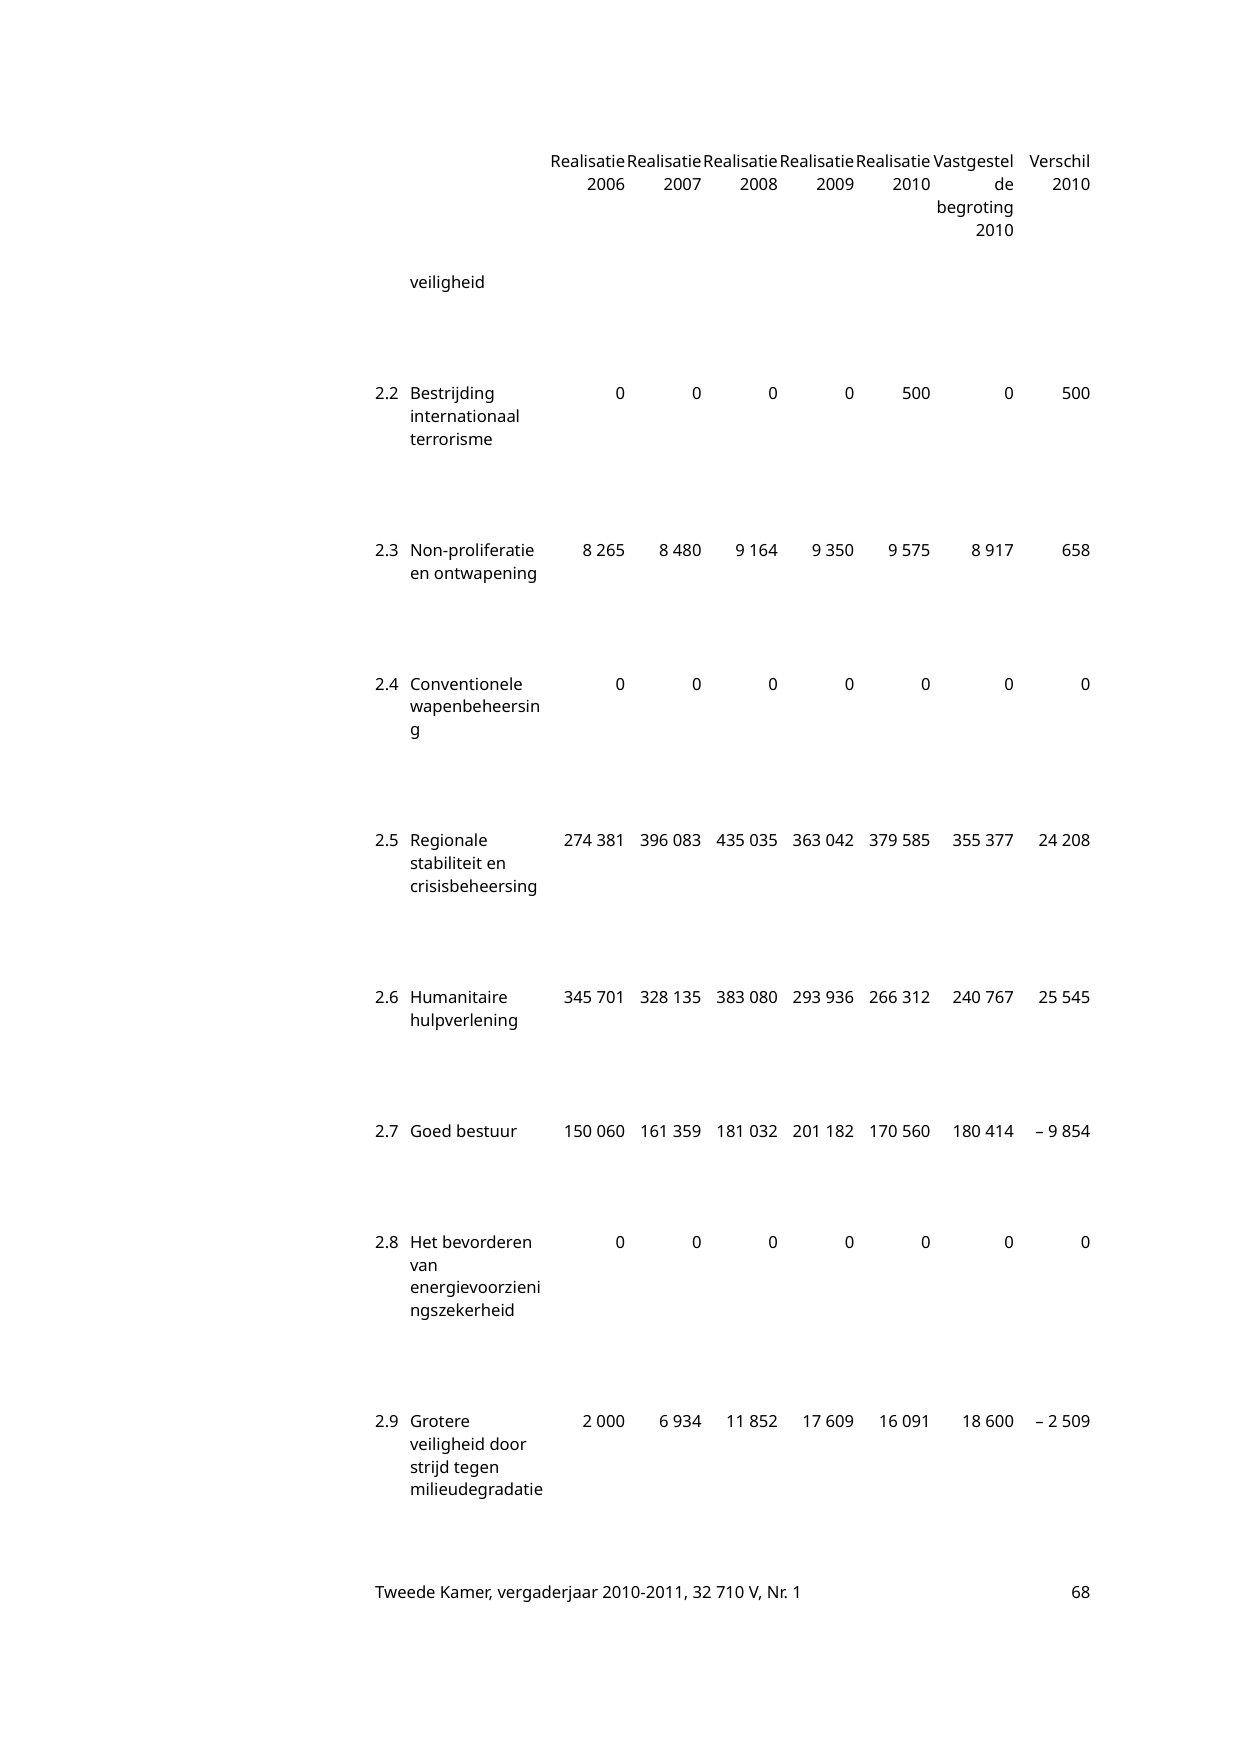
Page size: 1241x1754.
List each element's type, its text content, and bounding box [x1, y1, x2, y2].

table_cell 0 [625, 382, 701, 480]
table_cell 2.5 [375, 829, 410, 927]
table_cell [549, 1351, 625, 1410]
table_cell [410, 614, 548, 672]
table_cell [930, 614, 1014, 672]
table_cell [625, 271, 701, 323]
table_cell [1014, 771, 1090, 829]
table_cell [854, 271, 930, 323]
table_cell 355 377 [930, 829, 1014, 927]
table_cell 240 767 [930, 986, 1014, 1061]
table_cell 170 560 [854, 1119, 930, 1172]
table_cell [549, 480, 625, 538]
table_cell – 9 854 [1014, 1119, 1090, 1172]
table_header [410, 150, 548, 271]
table_cell [701, 324, 778, 382]
table_cell [854, 1351, 930, 1410]
table_cell [930, 324, 1014, 382]
table_cell 379 585 [854, 829, 930, 927]
table_cell [410, 324, 548, 382]
table_cell 266 312 [854, 986, 930, 1061]
table_cell 0 [549, 673, 625, 771]
table_cell 181 032 [701, 1119, 778, 1172]
table_cell 0 [778, 382, 854, 480]
table_cell [375, 480, 410, 538]
table_cell 24 208 [1014, 829, 1090, 927]
table_cell [1014, 927, 1090, 986]
table_header Realisatie 2009 [778, 150, 854, 271]
table_cell [410, 1172, 548, 1231]
table_cell [549, 614, 625, 672]
table_cell 0 [625, 1231, 701, 1351]
table_cell [625, 1351, 701, 1410]
table_cell [930, 927, 1014, 986]
table_cell 16 091 [854, 1410, 930, 1531]
table_cell 8 480 [625, 539, 701, 614]
table_cell 11 852 [701, 1410, 778, 1531]
table_header Realisatie 2007 [625, 150, 701, 271]
table_cell – 2 509 [1014, 1410, 1090, 1531]
table_cell 500 [1014, 382, 1090, 480]
table_cell [701, 614, 778, 672]
table_cell [778, 1351, 854, 1410]
table_cell 0 [854, 1231, 930, 1351]
table_cell [375, 771, 410, 829]
table_cell 0 [549, 1231, 625, 1351]
table_cell [701, 927, 778, 986]
table_header Verschil 2010 [1014, 150, 1090, 271]
table_cell [1014, 1172, 1090, 1231]
table_cell [410, 1061, 548, 1119]
table_cell [778, 771, 854, 829]
table_cell [625, 324, 701, 382]
table_cell [930, 771, 1014, 829]
table_cell 2.6 [375, 986, 410, 1061]
table_cell Conventionele wapenbeheersing [410, 673, 548, 771]
table_cell [375, 1351, 410, 1410]
table_cell veiligheid [410, 271, 548, 323]
table_cell [930, 480, 1014, 538]
table_cell [549, 927, 625, 986]
table_cell [625, 1172, 701, 1231]
table_cell 0 [1014, 1231, 1090, 1351]
table_cell 8 265 [549, 539, 625, 614]
table_cell [1014, 480, 1090, 538]
table_cell 2.9 [375, 1410, 410, 1531]
table_cell [701, 271, 778, 323]
table_cell 396 083 [625, 829, 701, 927]
table_cell 2.4 [375, 673, 410, 771]
table_cell [549, 324, 625, 382]
table_cell 0 [1014, 673, 1090, 771]
table_cell [410, 927, 548, 986]
table_cell 328 135 [625, 986, 701, 1061]
table_header Realisatie 2006 [549, 150, 625, 271]
table_cell [930, 1172, 1014, 1231]
table_cell 6 934 [625, 1410, 701, 1531]
table_cell 9 350 [778, 539, 854, 614]
table_cell 9 164 [701, 539, 778, 614]
table_cell [854, 927, 930, 986]
table_cell [1014, 324, 1090, 382]
table_cell [549, 271, 625, 323]
table_header [375, 150, 410, 271]
table_cell Het bevorderen van energievoorzieningszekerheid [410, 1231, 548, 1351]
table_cell [701, 771, 778, 829]
table_cell [375, 1061, 410, 1119]
table_cell [375, 614, 410, 672]
table_cell [778, 614, 854, 672]
table_cell 435 035 [701, 829, 778, 927]
table_cell 0 [778, 673, 854, 771]
table_cell [1014, 614, 1090, 672]
table_cell [625, 614, 701, 672]
table_cell [854, 771, 930, 829]
table_cell 8 917 [930, 539, 1014, 614]
table_cell 0 [701, 382, 778, 480]
table_cell [625, 771, 701, 829]
table_cell 201 182 [778, 1119, 854, 1172]
table_cell [410, 480, 548, 538]
table_cell 2.2 [375, 382, 410, 480]
table_cell [778, 927, 854, 986]
table_cell 17 609 [778, 1410, 854, 1531]
table_cell [701, 1061, 778, 1119]
table_cell 0 [549, 382, 625, 480]
table_cell 274 381 [549, 829, 625, 927]
table_cell 180 414 [930, 1119, 1014, 1172]
table_cell [375, 927, 410, 986]
table_cell 0 [930, 382, 1014, 480]
table_cell [375, 324, 410, 382]
table_cell [930, 1351, 1014, 1410]
table_cell [778, 480, 854, 538]
table_cell [1014, 1351, 1090, 1410]
table_cell [625, 1061, 701, 1119]
table_cell [778, 1061, 854, 1119]
table_cell [701, 480, 778, 538]
table_cell Goed bestuur [410, 1119, 548, 1172]
table_cell 2.8 [375, 1231, 410, 1351]
table_cell 2 000 [549, 1410, 625, 1531]
table_cell 0 [778, 1231, 854, 1351]
table_header Realisatie 2010 [854, 150, 930, 271]
table_cell [778, 324, 854, 382]
table_cell 0 [930, 1231, 1014, 1351]
table_cell [625, 480, 701, 538]
table_cell Humanitaire hulpverlening [410, 986, 548, 1061]
table_cell 9 575 [854, 539, 930, 614]
table_cell 150 060 [549, 1119, 625, 1172]
table_cell [854, 324, 930, 382]
table_cell [854, 614, 930, 672]
table_cell Non-proliferatie en ontwapening [410, 539, 548, 614]
table_cell [854, 480, 930, 538]
table_cell [701, 1172, 778, 1231]
table_cell [549, 1172, 625, 1231]
table_cell [701, 1351, 778, 1410]
table_cell 2.7 [375, 1119, 410, 1172]
table_cell 345 701 [549, 986, 625, 1061]
table_header Realisatie 2008 [701, 150, 778, 271]
table_cell [930, 271, 1014, 323]
table_cell 0 [701, 673, 778, 771]
table_cell 0 [930, 673, 1014, 771]
table_cell 25 545 [1014, 986, 1090, 1061]
table_cell [375, 1172, 410, 1231]
table_cell [1014, 271, 1090, 323]
table_cell [549, 1061, 625, 1119]
table_cell 363 042 [778, 829, 854, 927]
table_cell [854, 1061, 930, 1119]
table_cell 161 359 [625, 1119, 701, 1172]
table_cell [549, 771, 625, 829]
table_cell [410, 1351, 548, 1410]
table_cell 2.3 [375, 539, 410, 614]
table_cell 658 [1014, 539, 1090, 614]
table_cell 18 600 [930, 1410, 1014, 1531]
table_cell Grotere veiligheid door strijd tegen milieudegradatie [410, 1410, 548, 1531]
table_cell 293 936 [778, 986, 854, 1061]
table_cell [1014, 1061, 1090, 1119]
table_header Vastgestelde begroting 2010 [930, 150, 1014, 271]
table_cell 383 080 [701, 986, 778, 1061]
table_cell 0 [854, 673, 930, 771]
table_cell [854, 1172, 930, 1231]
table_cell [625, 927, 701, 986]
table_cell Bestrijding internationaal terrorisme [410, 382, 548, 480]
table_cell [930, 1061, 1014, 1119]
table_cell [375, 271, 410, 323]
table_cell Regionale stabiliteit en crisisbeheersing [410, 829, 548, 927]
table_cell 0 [625, 673, 701, 771]
table_cell [410, 771, 548, 829]
table_cell [778, 271, 854, 323]
table_cell [778, 1172, 854, 1231]
table_cell 500 [854, 382, 930, 480]
table_cell 0 [701, 1231, 778, 1351]
